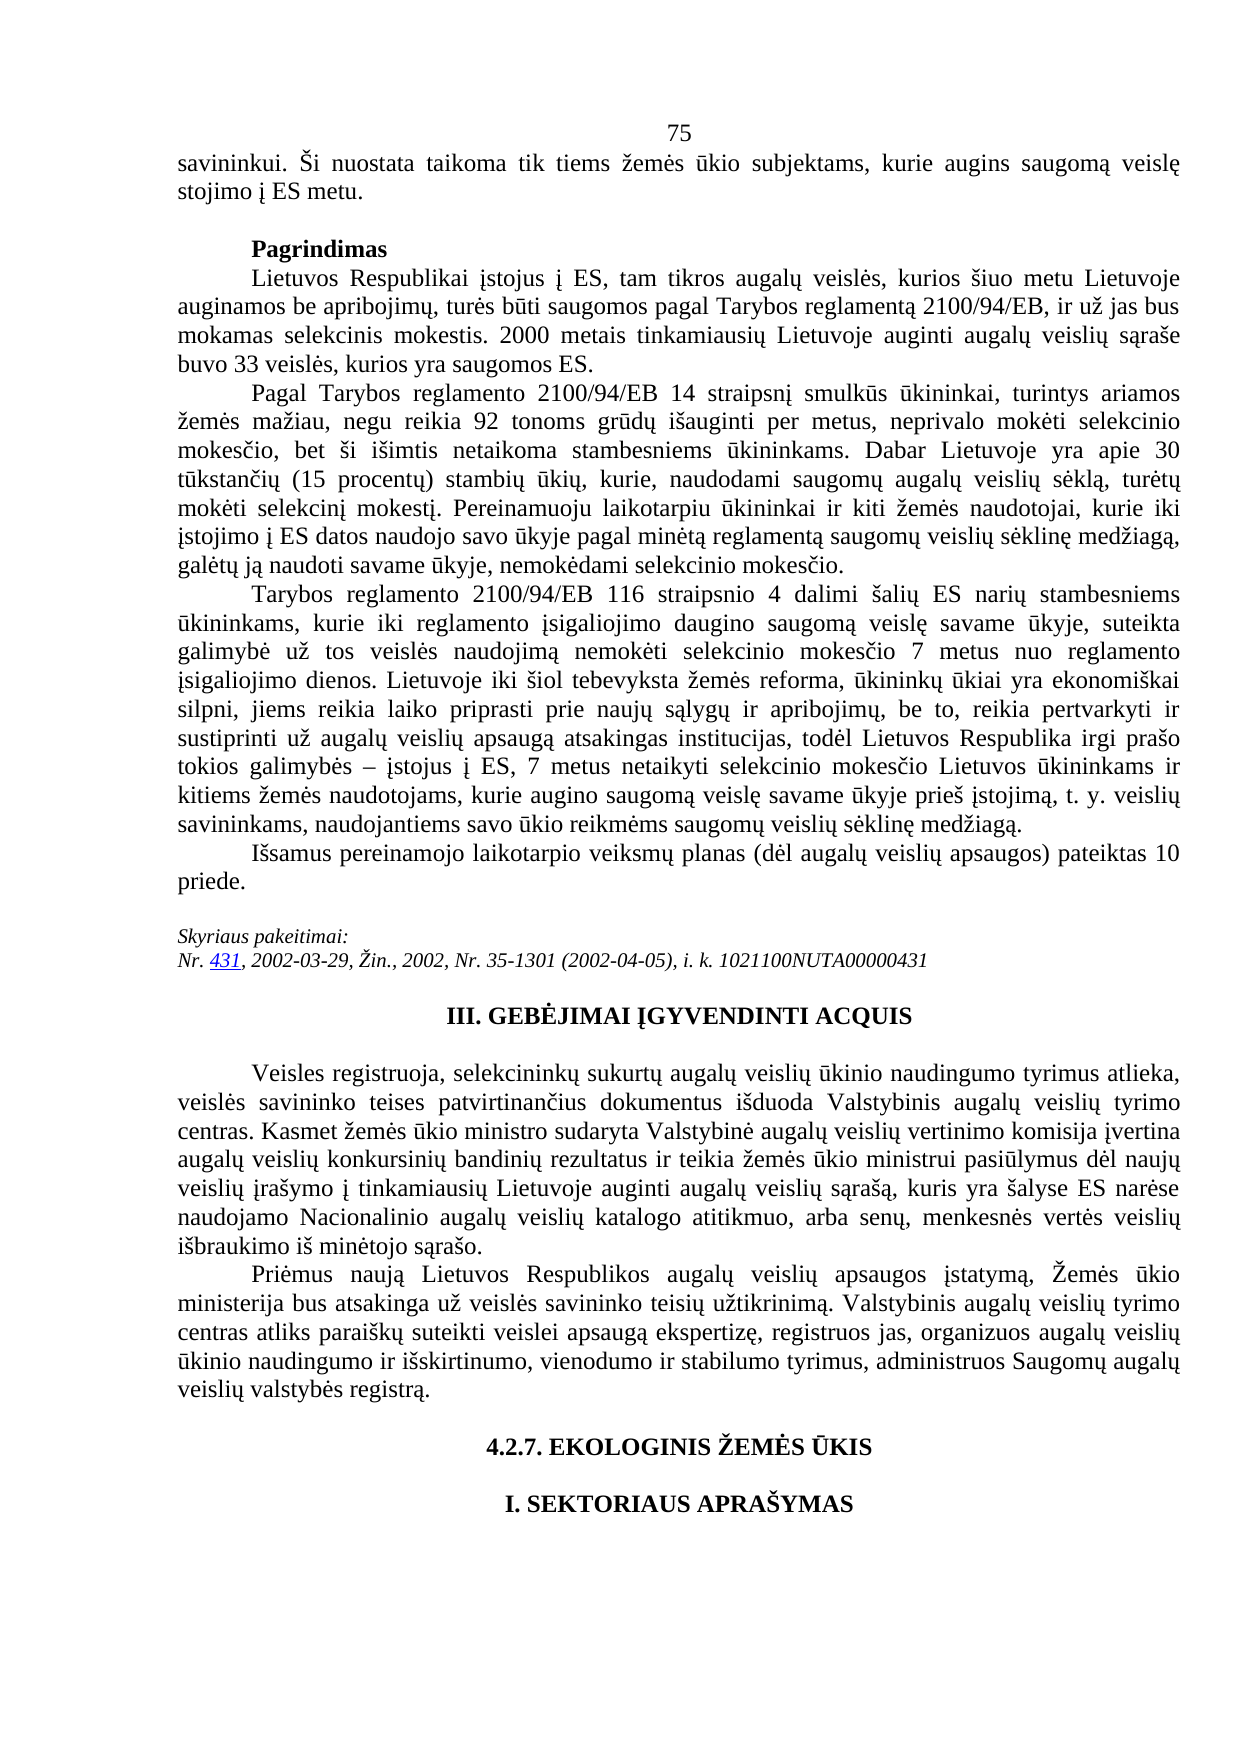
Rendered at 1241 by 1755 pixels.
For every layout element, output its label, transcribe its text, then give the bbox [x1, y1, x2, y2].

text Veisles registruoja, selekcininkų sukurtų augalų veislių ūkinio naudingumo tyrimus atlieka, veislės savininko teises patvirtinančius dokumentus išduoda Valstybinis augalų veislių tyrimo centras. Kasmet žemės ūkio ministro sudaryta Valstybinė augalų veislių vertinimo komisija įvertina augalų veislių konkursinių bandinių rezultatus ir teikia žemės ūkio ministrui pasiūlymus dėl naujų veislių įrašymo į tinkamiausių Lietuvoje auginti augalų veislių sąrašą, kuris yra šalyse ES narėse naudojamo Nacionalinio augalų veislių katalogo atitikmuo, arba senų, menkesnės vertės veislių išbraukimo iš minėtojo sąrašo. [177, 1058, 1181, 1259]
text Lietuvos Respublikai įstojus į ES, tam tikros augalų veislės, kurios šiuo metu Lietuvoje auginamos be apribojimų, turės būti saugomos pagal Tarybos reglamentą 2100/94/EB, ir už jas bus mokamas selekcinis mokestis. 2000 metais tinkamiausių Lietuvoje auginti augalų veislių sąraše buvo 33 veislės, kurios yra saugomos ES. [177, 263, 1181, 378]
text I. SEKTORIAUS APRAŠYMAS [177, 1489, 1181, 1518]
text 4.2.7. EKOLOGINIS ŽEMĖS ŪKIS [177, 1432, 1181, 1461]
text Skyriaus pakeitimai: [177, 924, 1181, 948]
text III. GEBĖJIMAI ĮGYVENDINTI ACQUIS [177, 1001, 1181, 1029]
text Tarybos reglamento 2100/94/EB 116 straipsnio 4 dalimi šalių ES narių stambesniems ūkininkams, kurie iki reglamento įsigaliojimo daugino saugomą veislę savame ūkyje, suteikta galimybė už tos veislės naudojimą nemokėti selekcinio mokesčio 7 metus nuo reglamento įsigaliojimo dienos. Lietuvoje iki šiol tebevyksta žemės reforma, ūkininkų ūkiai yra ekonomiškai silpni, jiems reikia laiko priprasti prie naujų sąlygų ir apribojimų, be to, reikia pertvarkyti ir sustiprinti už augalų veislių apsaugą atsakingas institucijas, todėl Lietuvos Respublika irgi prašo tokios galimybės – įstojus į ES, 7 metus netaikyti selekcinio mokesčio Lietuvos ūkininkams ir kitiems žemės naudotojams, kurie augino saugomą veislę savame ūkyje prieš įstojimą, t. y. veislių savininkams, naudojantiems savo ūkio reikmėms saugomų veislių sėklinę medžiagą. [177, 579, 1181, 838]
text Pagrindimas [177, 234, 1181, 263]
text savininkui. Ši nuostata taikoma tik tiems žemės ūkio subjektams, kurie augins saugomą veislę stojimo į ES metu. [177, 148, 1181, 205]
text Priėmus naują Lietuvos Respublikos augalų veislių apsaugos įstatymą, Žemės ūkio ministerija bus atsakinga už veislės savininko teisių užtikrinimą. Valstybinis augalų veislių tyrimo centras atliks paraiškų suteikti veislei apsaugą ekspertizę, registruos jas, organizuos augalų veislių ūkinio naudingumo ir išskirtinumo, vienodumo ir stabilumo tyrimus, administruos Saugomų augalų veislių valstybės registrą. [177, 1259, 1181, 1403]
text Pagal Tarybos reglamento 2100/94/EB 14 straipsnį smulkūs ūkininkai, turintys ariamos žemės mažiau, negu reikia 92 tonoms grūdų išauginti per metus, neprivalo mokėti selekcinio mokesčio, bet ši išimtis netaikoma stambesniems ūkininkams. Dabar Lietuvoje yra apie 30 tūkstančių (15 procentų) stambių ūkių, kurie, naudodami saugomų augalų veislių sėklą, turėtų mokėti selekcinį mokestį. Pereinamuoju laikotarpiu ūkininkai ir kiti žemės naudotojai, kurie iki įstojimo į ES datos naudojo savo ūkyje pagal minėtą reglamentą saugomų veislių sėklinę medžiagą, galėtų ją naudoti savame ūkyje, nemokėdami selekcinio mokesčio. [177, 378, 1181, 579]
text Išsamus pereinamojo laikotarpio veiksmų planas (dėl augalų veislių apsaugos) pateiktas 10 priede. [177, 838, 1181, 895]
text Nr. 431, 2002-03-29, Žin., 2002, Nr. 35-1301 (2002-04-05), i. k. 1021100NUTA00000431 [177, 948, 1181, 972]
